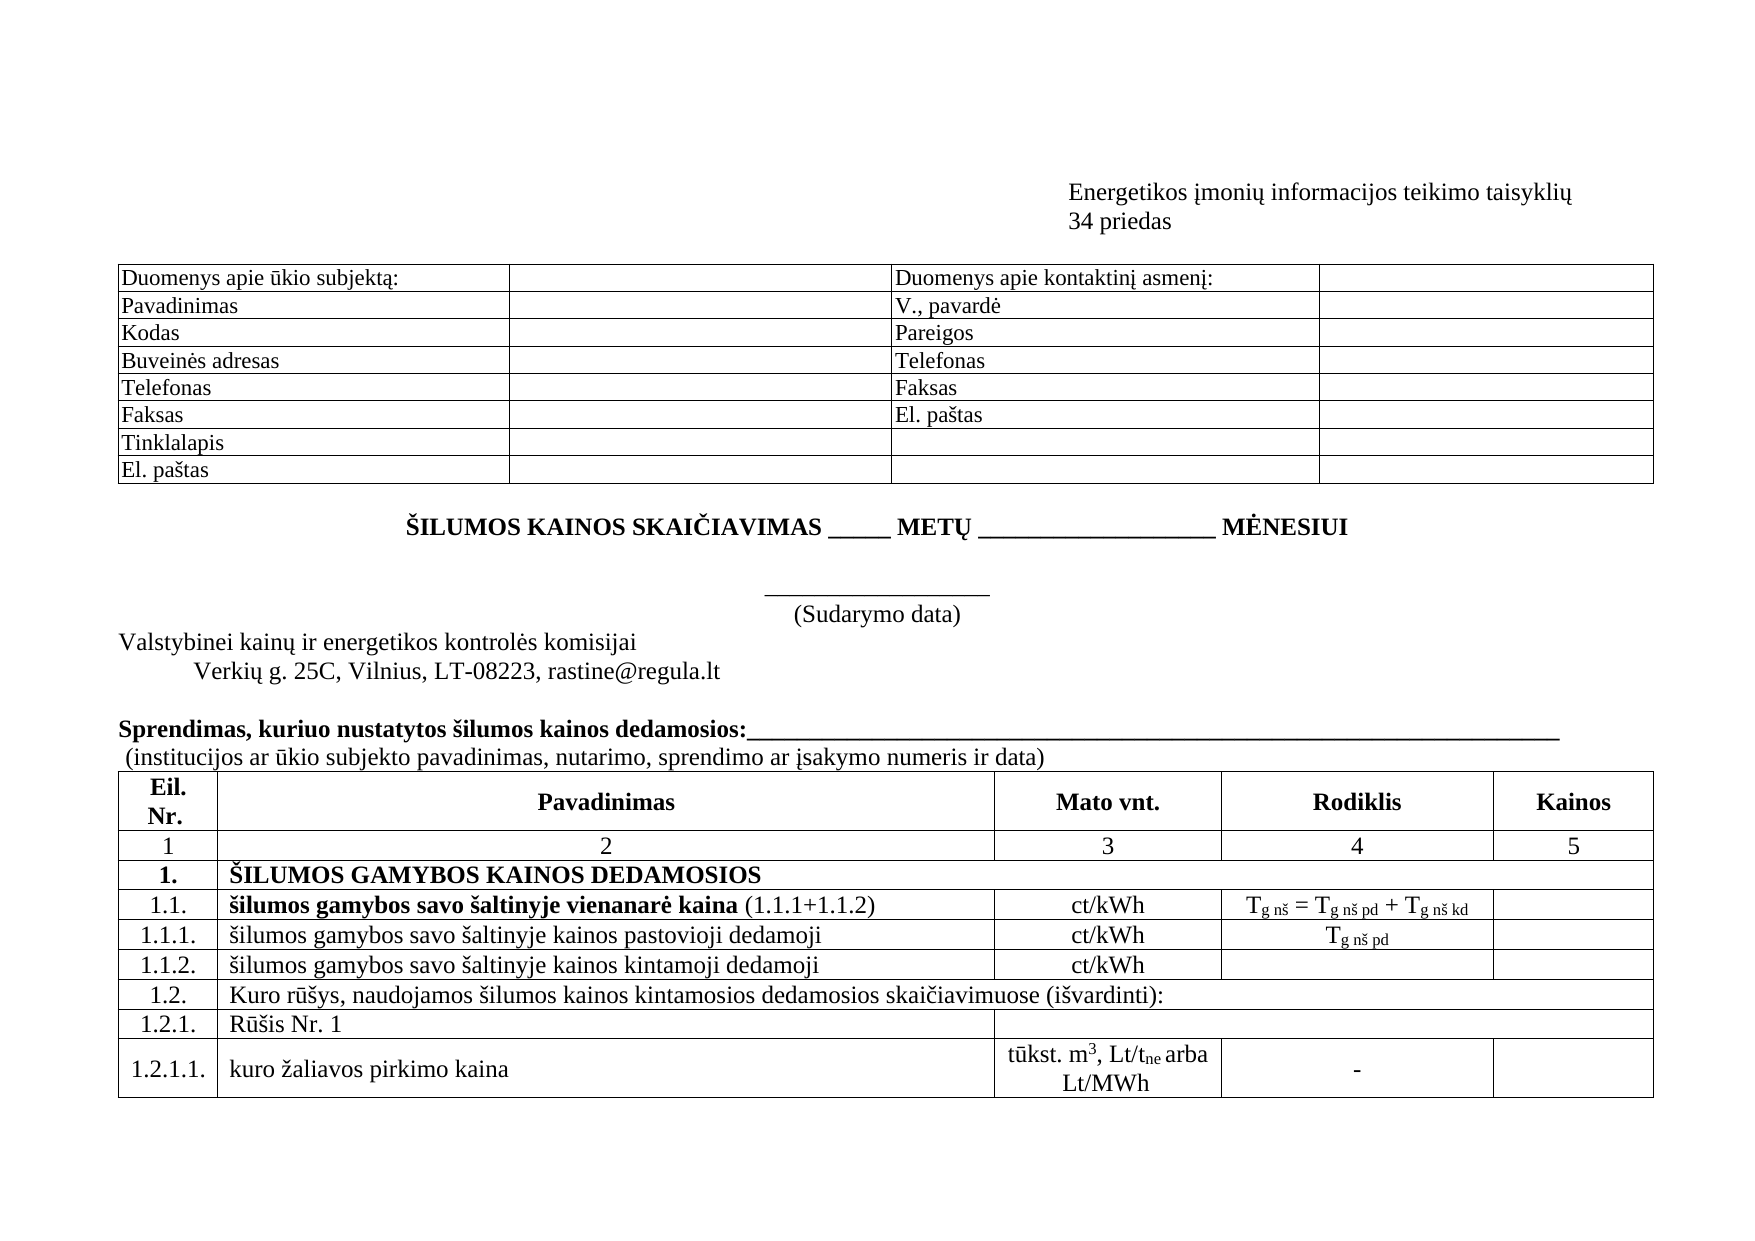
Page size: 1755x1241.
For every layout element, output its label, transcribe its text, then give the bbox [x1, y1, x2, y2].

table_cell šilumos gamybos savo šaltinyje kainos pastovioji dedamoji [218, 920, 994, 949]
table_cell [1494, 890, 1653, 919]
table_header [1320, 265, 1653, 291]
table_cell 1.2. [119, 980, 217, 1008]
table_cell [1494, 920, 1653, 949]
table_cell [1320, 319, 1653, 346]
table_cell 2 [218, 831, 994, 859]
table_cell 1. [119, 861, 217, 889]
table_cell Telefonas [119, 374, 509, 400]
table_cell 3 [995, 831, 1221, 859]
table_cell [1494, 1039, 1653, 1097]
table_header Mato vnt. [995, 772, 1221, 830]
text ŠILUMOS KAINOS SKAIČIAVIMAS _____ METŲ ___________________ MĖNESIUI [118, 512, 1636, 541]
table_cell kuro žaliavos pirkimo kaina [218, 1039, 994, 1097]
table_cell tūkst. m3, Lt/tne arba Lt/MWh [995, 1039, 1221, 1097]
table_cell ct/kWh [995, 890, 1221, 919]
text 34 priedas [1068, 206, 1636, 235]
table_header Duomenys apie ūkio subjektą: [119, 265, 509, 291]
table_cell šilumos gamybos savo šaltinyje vienanarė kaina (1.1.1+1.1.2) [218, 890, 994, 919]
table_cell [1320, 429, 1653, 455]
table_cell ct/kWh [995, 920, 1221, 949]
table_cell [1222, 950, 1493, 979]
table_cell V., pavardė [892, 292, 1319, 318]
table_cell 1.1. [119, 890, 217, 919]
table_cell Pavadinimas [119, 292, 509, 318]
text Valstybinei kainų ir energetikos kontrolės komisijai [118, 627, 1636, 656]
table_cell [510, 347, 891, 373]
table_cell Tinklalapis [119, 429, 509, 455]
table_cell Telefonas [892, 347, 1319, 373]
table_cell 1.1.2. [119, 950, 217, 979]
table_cell [1320, 292, 1653, 318]
table_cell Rūšis Nr. 1 [218, 1010, 994, 1038]
table_cell 1.2.1. [119, 1010, 217, 1038]
text Energetikos įmonių informacijos teikimo taisyklių [1068, 177, 1636, 206]
table_header Kainos [1494, 772, 1653, 830]
table_cell [510, 292, 891, 318]
table_cell [995, 1010, 1653, 1038]
table_cell [510, 374, 891, 400]
table_cell [1320, 401, 1653, 428]
table_cell El. paštas [119, 456, 509, 483]
text __________________ [118, 570, 1636, 599]
table_cell 1.1.1. [119, 920, 217, 949]
table_cell ct/kWh [995, 950, 1221, 979]
table_cell - [1222, 1039, 1493, 1097]
table_header Rodiklis [1222, 772, 1493, 830]
table_cell [892, 456, 1319, 483]
table_header Pavadinimas [218, 772, 994, 830]
table_cell Buveinės adresas [119, 347, 509, 373]
table_cell 1 [119, 831, 217, 859]
table_cell šilumos gamybos savo šaltinyje kainos kintamoji dedamoji [218, 950, 994, 979]
table_cell Pareigos [892, 319, 1319, 346]
table_header Duomenys apie kontaktinį asmenį: [892, 265, 1319, 291]
table_cell Tg nš = Tg nš pd + Tg nš kd [1222, 890, 1493, 919]
table_cell [1320, 456, 1653, 483]
text (institucijos ar ūkio subjekto pavadinimas, nutarimo, sprendimo ar įsakymo numeris ir data) [118, 742, 1636, 771]
text Sprendimas, kuriuo nustatytos šilumos kainos dedamosios:_________________________________________________________________ [118, 714, 1636, 742]
table_header [510, 265, 891, 291]
table_cell 4 [1222, 831, 1493, 859]
table_cell Tg nš pd [1222, 920, 1493, 949]
table_cell [510, 456, 891, 483]
text Verkių g. 25C, Vilnius, LT-08223, rastine@regula.lt [193, 656, 1636, 685]
table_cell [510, 401, 891, 428]
table_cell [1320, 374, 1653, 400]
table_cell 5 [1494, 831, 1653, 859]
table_cell El. paštas [892, 401, 1319, 428]
table_cell ŠILUMOS GAMYBOS KAINOS DEDAMOSIOS [218, 861, 1653, 889]
table_cell [892, 429, 1319, 455]
table_cell Kuro rūšys, naudojamos šilumos kainos kintamosios dedamosios skaičiavimuose (išvardinti): [218, 980, 1653, 1008]
table_cell [510, 429, 891, 455]
table_header Eil. Nr. [119, 772, 217, 830]
text (Sudarymo data) [118, 599, 1636, 627]
table_cell [510, 319, 891, 346]
table_cell [1494, 950, 1653, 979]
table_cell Faksas [119, 401, 509, 428]
table_cell [1320, 347, 1653, 373]
table_cell Kodas [119, 319, 509, 346]
table_cell 1.2.1.1. [119, 1039, 217, 1097]
table_cell Faksas [892, 374, 1319, 400]
